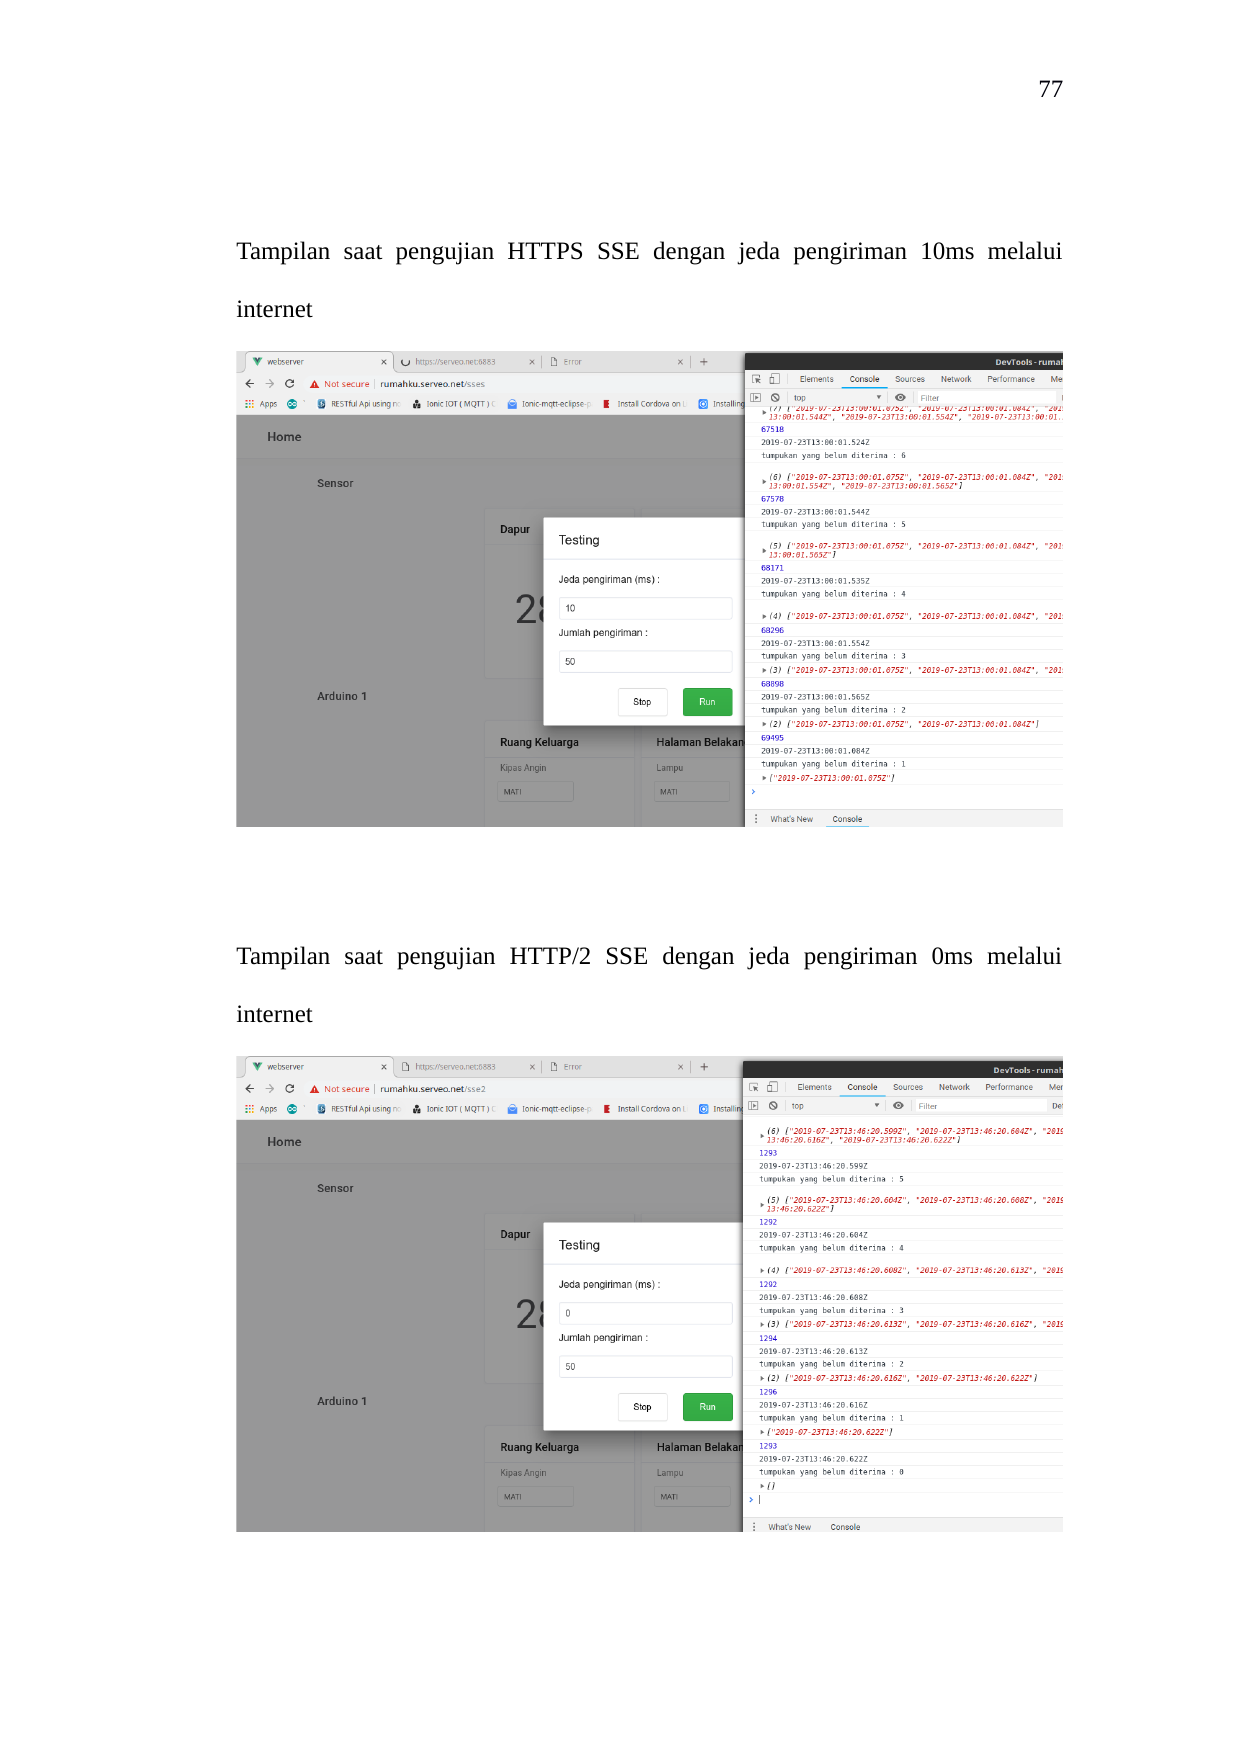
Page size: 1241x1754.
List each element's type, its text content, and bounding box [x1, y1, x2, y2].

picture [236, 351, 1063, 827]
text Tampilan saat pengujian HTTPS SSE dengan jeda pengiriman 10ms melalui internet [236, 236, 1063, 322]
picture [236, 1056, 1063, 1532]
text Tampilan saat pengujian HTTP/2 SSE dengan jeda pengiriman 0ms melalui internet [236, 941, 1063, 1027]
